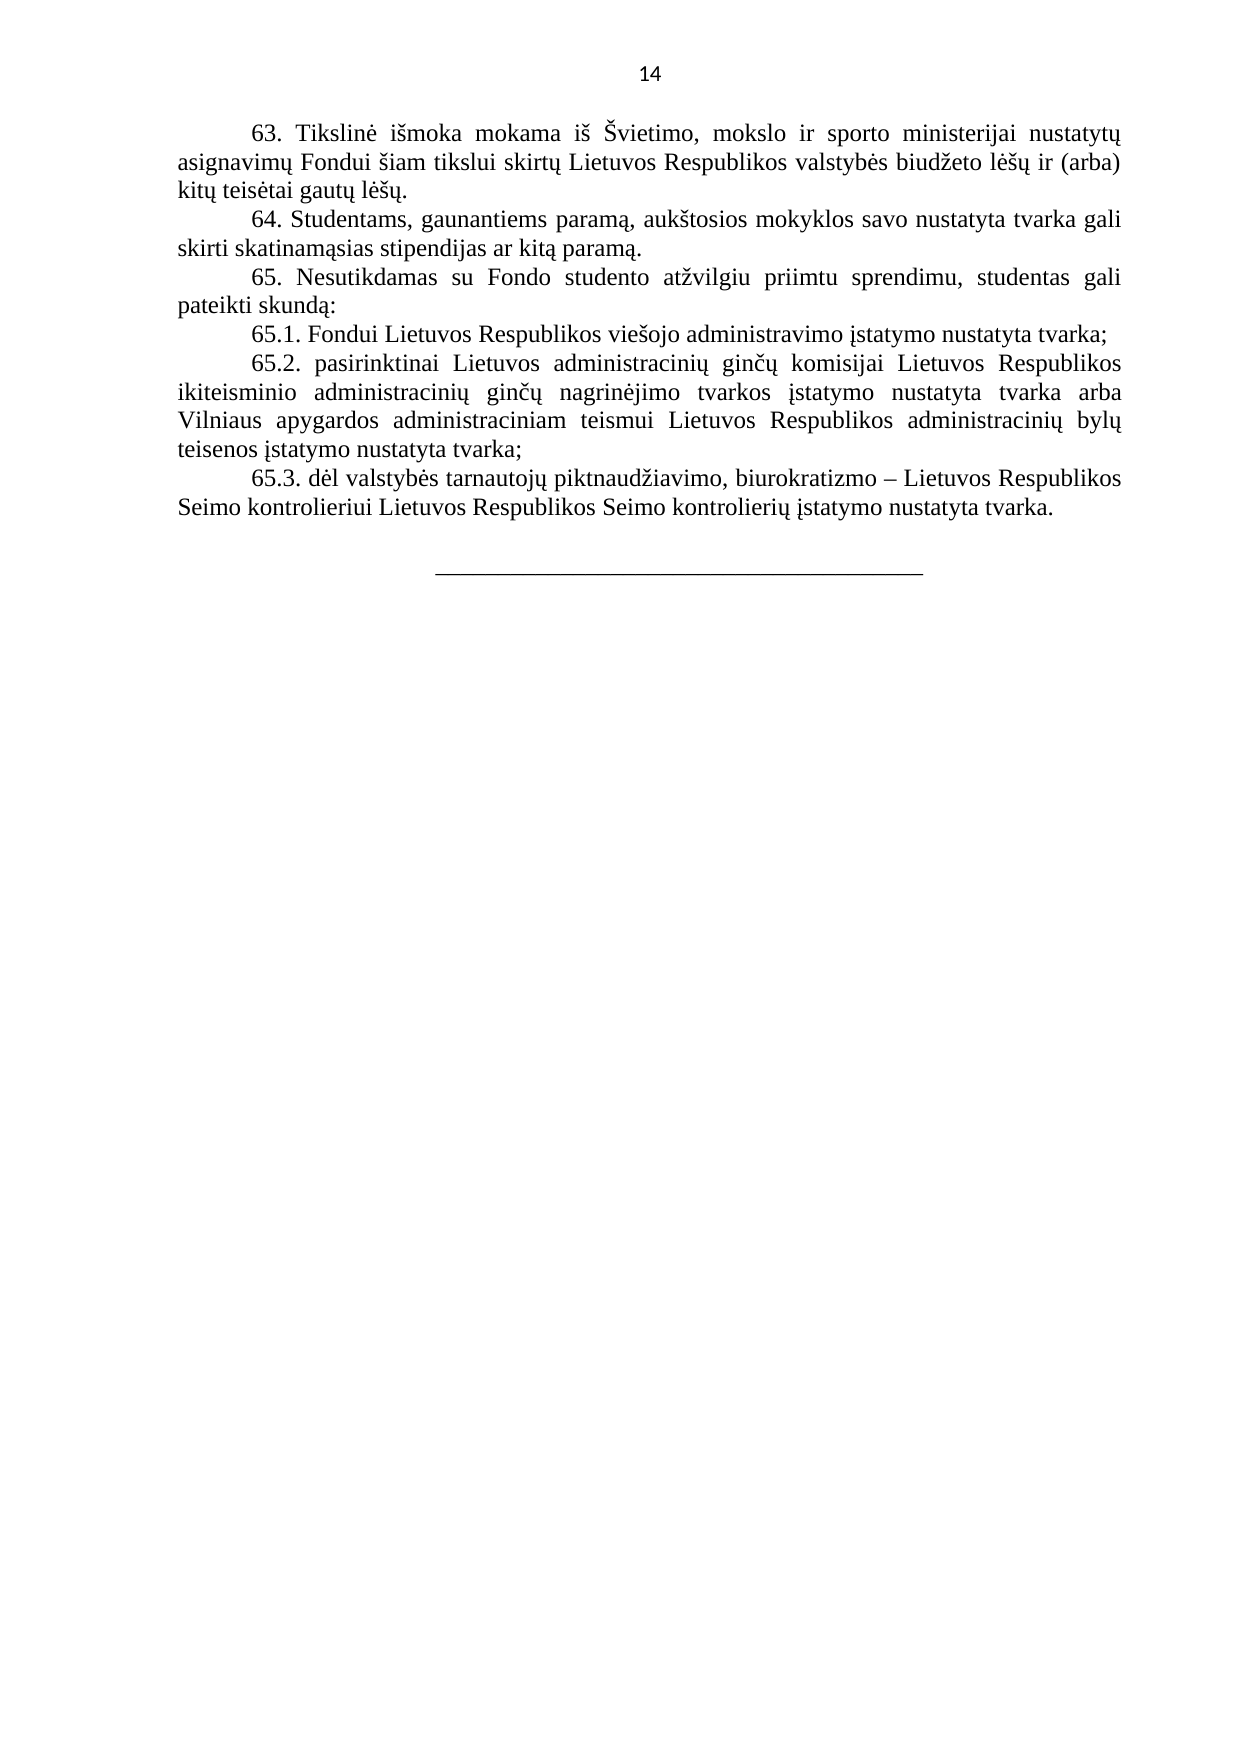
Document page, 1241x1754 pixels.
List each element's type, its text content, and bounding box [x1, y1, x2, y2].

text 63. Tikslinė išmoka mokama iš Švietimo, mokslo ir sporto ministerijai nustatytų asignavimų Fondui šiam tikslui skirtų Lietuvos Respublikos valstybės biudžeto lėšų ir (arba) kitų teisėtai gautų lėšų. [177, 118, 1122, 204]
text 65.2. pasirinktinai Lietuvos administracinių ginčų komisijai Lietuvos Respublikos ikiteisminio administracinių ginčų nagrinėjimo tvarkos įstatymo nustatyta tvarka arba Vilniaus apygardos administraciniam teismui Lietuvos Respublikos administracinių bylų teisenos įstatymo nustatyta tvarka; [177, 348, 1122, 463]
text 65.3. dėl valstybės tarnautojų piktnaudžiavimo, biurokratizmo – Lietuvos Respublikos Seimo kontrolieriui Lietuvos Respublikos Seimo kontrolierių įstatymo nustatyta tvarka. [177, 463, 1122, 521]
text _______________________________________ [177, 549, 1122, 578]
text 65. Nesutikdamas su Fondo studento atžvilgiu priimtu sprendimu, studentas gali pateikti skundą: [177, 262, 1122, 319]
text 64. Studentams, gaunantiems paramą, aukštosios mokyklos savo nustatyta tvarka gali skirti skatinamąsias stipendijas ar kitą paramą. [177, 204, 1122, 262]
text 65.1. Fondui Lietuvos Respublikos viešojo administravimo įstatymo nustatyta tvarka; [177, 319, 1122, 348]
